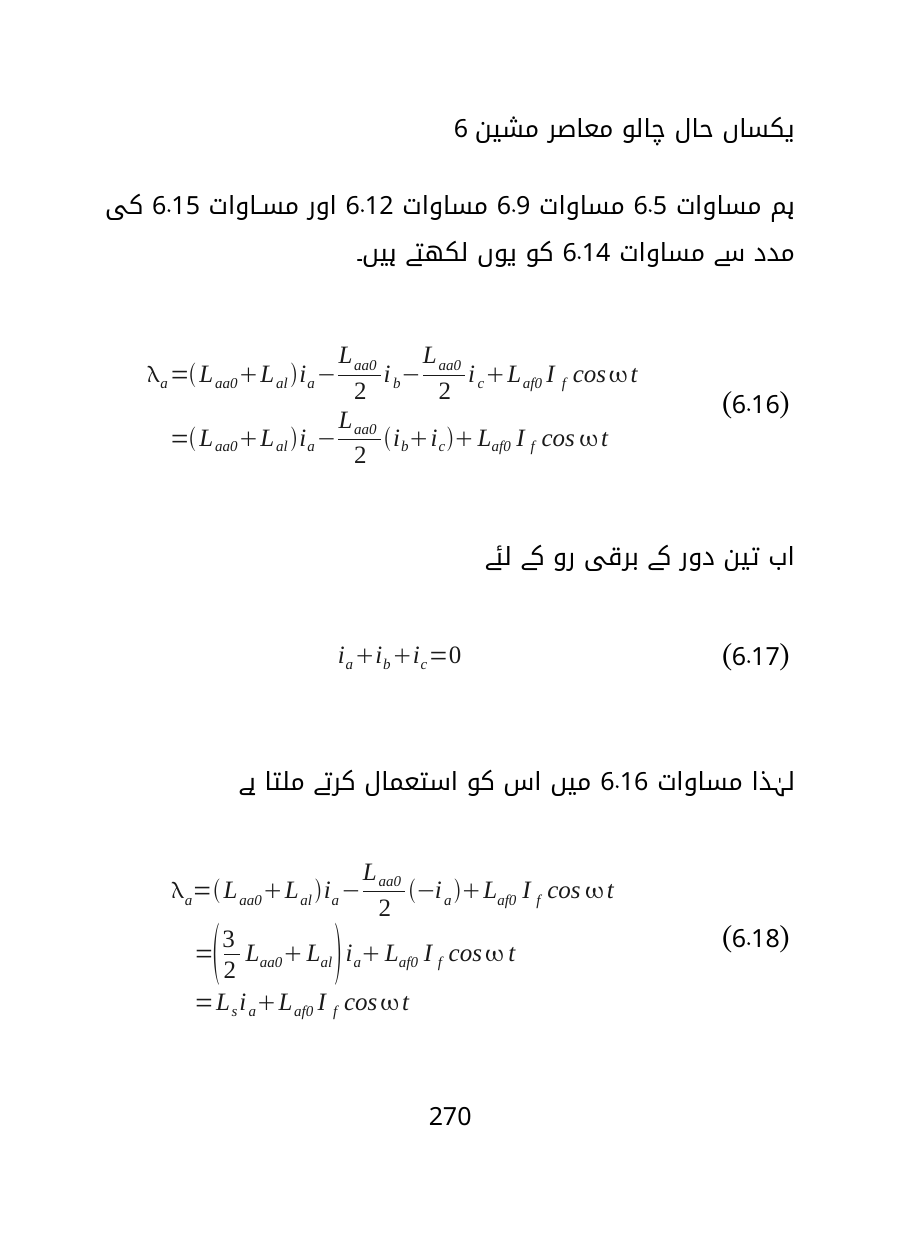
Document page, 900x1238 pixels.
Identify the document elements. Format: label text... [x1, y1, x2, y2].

text اب تین دور کے برقی رو کے لئے [105, 533, 795, 581]
table_header [105, 336, 688, 487]
table_header (6.16) [688, 336, 795, 487]
text ہم مساوات 6.5 مساوات 6.9 مساوات 6.12 اور مساوات 6.15 کی مدد سے مساوات 6.14 کو یوں لکھتے ہیں۔ [105, 182, 795, 277]
table_header (6.17) [686, 627, 795, 699]
text لہٰذا مساوات 6.16 میں اس کو استعمال کرتے ملتا ہے [105, 759, 795, 806]
table_header [105, 627, 686, 699]
table_header (6.18) [688, 853, 795, 1038]
table_header [105, 853, 688, 1038]
